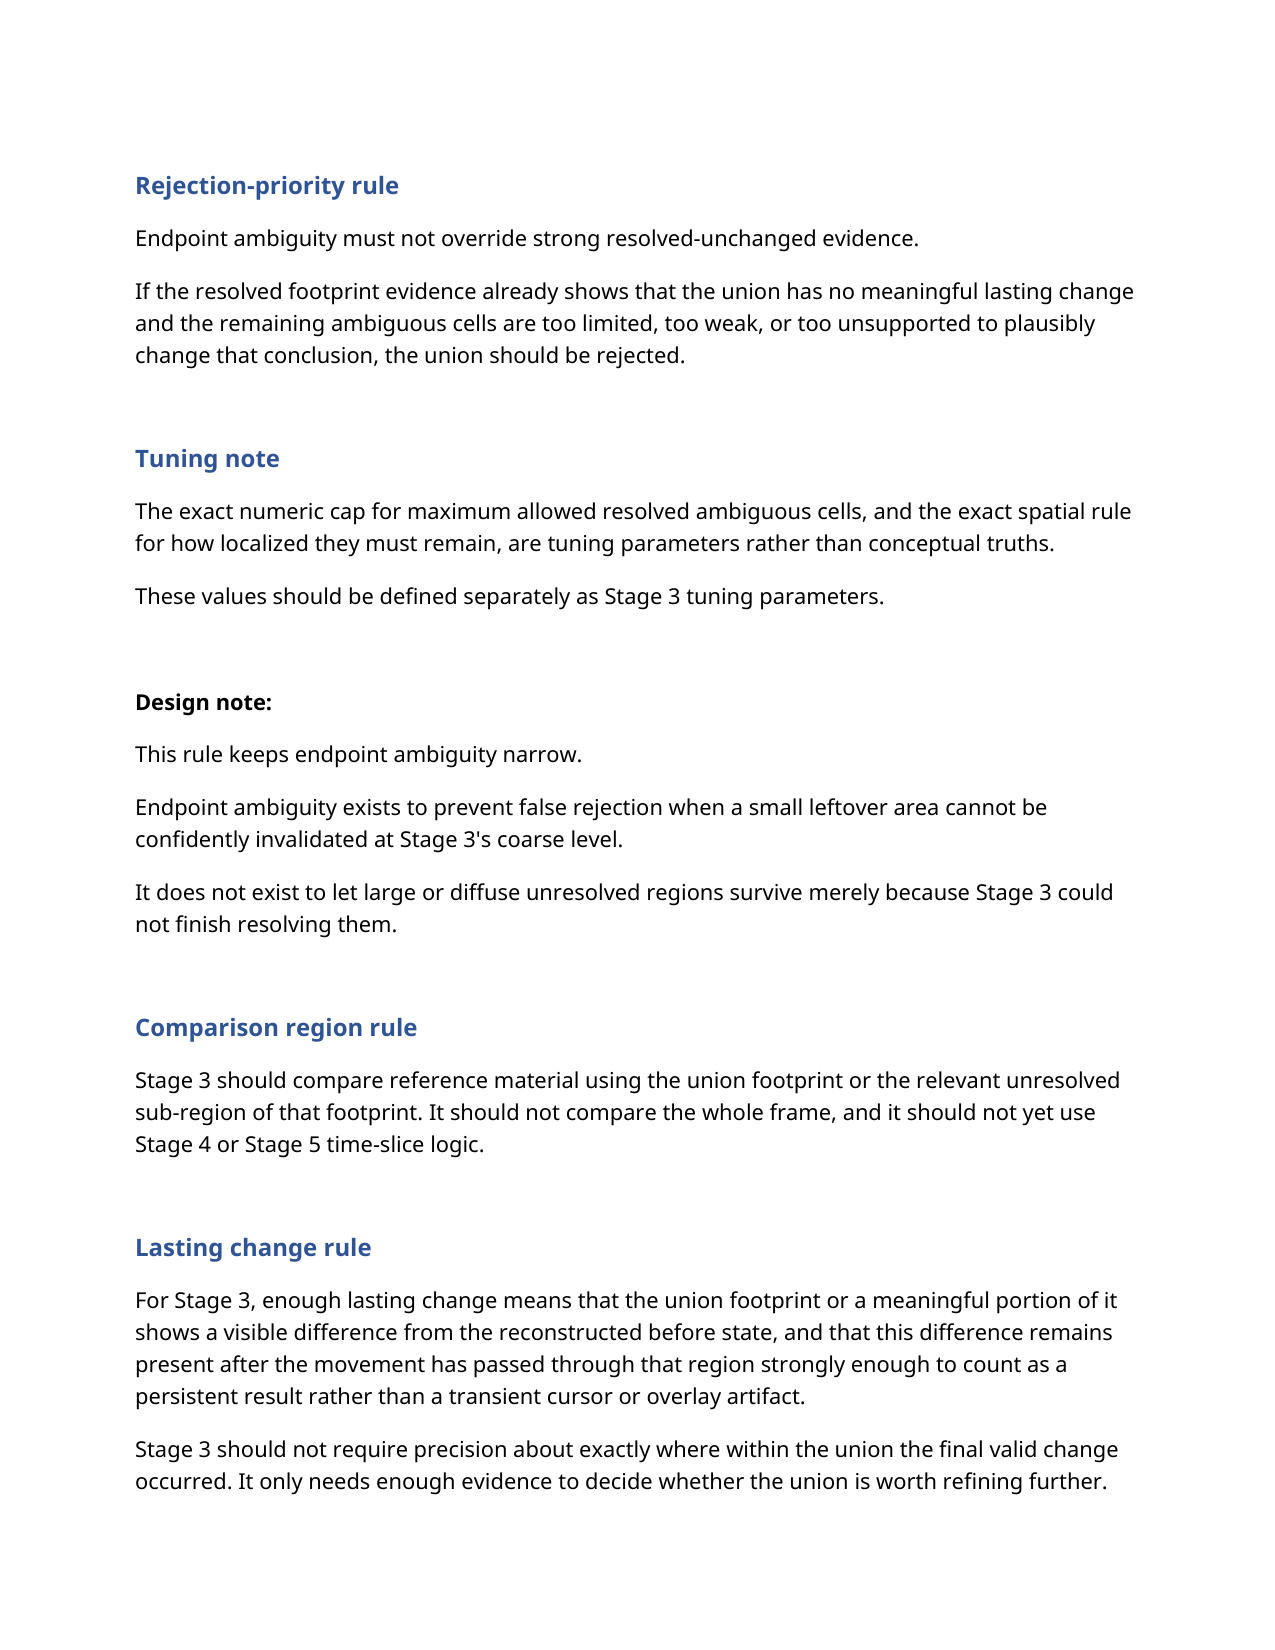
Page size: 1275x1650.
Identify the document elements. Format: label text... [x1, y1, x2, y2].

text If the resolved footprint evidence already shows that the union has no meaningful lasting change and the remaining ambiguous cells are too limited, too weak, or too unsupported to plausibly change that conclusion, the union should be rejected. [135, 276, 1140, 370]
subtitle Tuning note [135, 442, 1140, 474]
text Design note: [135, 686, 1140, 716]
text The exact numeric cap for maximum allowed resolved ambiguous cells, and the exact spatial rule for how localized they must remain, are tuning parameters rather than conceptual truths. [135, 496, 1140, 557]
text For Stage 3, enough lasting change means that the union footprint or a meaningful portion of it shows a visible difference from the reconstructed before state, and that this difference remains present after the movement has passed through that region strongly enough to count as a persistent result rather than a transient cursor or overlay artifact. [135, 1285, 1140, 1411]
subtitle Comparison region rule [135, 1011, 1140, 1044]
text It does not exist to let large or diffuse unresolved regions survive merely because Stage 3 could not finish resolving them. [135, 877, 1140, 939]
text Endpoint ambiguity exists to prevent false rejection when a small leftover area cannot be confidently invalidated at Stage 3's coarse level. [135, 792, 1140, 854]
text Stage 3 should not require precision about exactly where within the union the final valid change occurred. It only needs enough evidence to decide whether the union is worth refining further. [135, 1434, 1140, 1496]
text Stage 3 should compare reference material using the union footprint or the relevant unresolved sub-region of that footprint. It should not compare the whole frame, and it should not yet use Stage 4 or Stage 5 time-slice logic. [135, 1065, 1140, 1159]
subtitle Lasting change rule [135, 1231, 1140, 1263]
text These values should be defined separately as Stage 3 tuning parameters. [135, 581, 1140, 610]
text This rule keeps endpoint ambiguity narrow. [135, 739, 1140, 769]
text Endpoint ambiguity must not override strong resolved-unchanged evidence. [135, 223, 1140, 253]
subtitle Rejection-priority rule [135, 169, 1140, 201]
